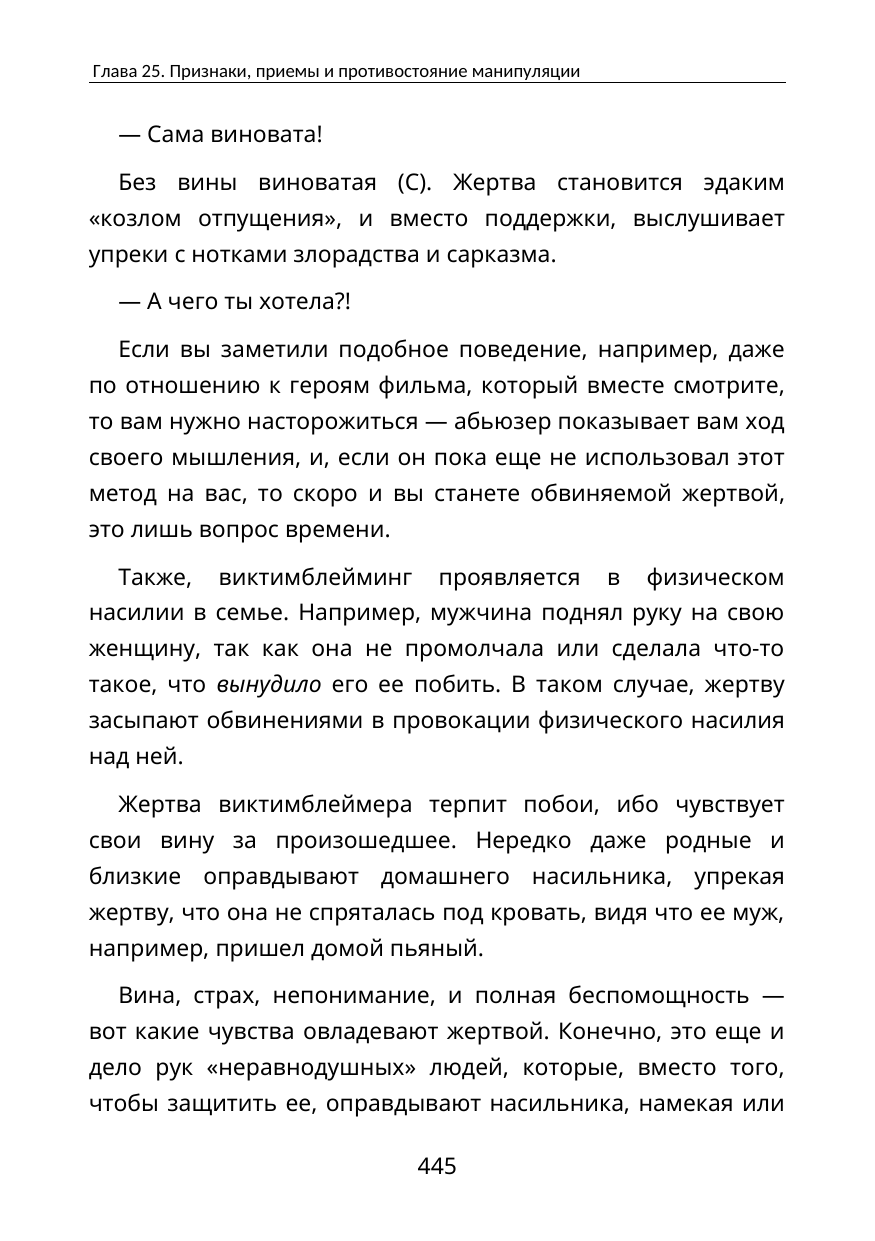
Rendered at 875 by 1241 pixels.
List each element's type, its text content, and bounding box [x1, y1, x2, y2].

text — А чего ты хотела?! [88, 285, 786, 317]
text Если вы заметили подобное поведение, например, даже по отношению к героям фильма, который вместе смотрите, то вам нужно насторожиться — абьюзер показывает вам ход своего мышления, и, если он пока еще не использовал этот метод на вас, то скоро и вы станете обвиняемой жертвой, это лишь вопрос времени. [88, 333, 786, 544]
text Жертва виктимблеймера терпит побои, ибо чувствует свои вину за произошедшее. Нередко даже родные и близкие оправдывают домашнего насильника, упрекая жертву, что она не спряталась под кровать, видя что ее муж, например, пришел домой пьяный. [88, 788, 786, 963]
text Вина, страх, непонимание, и полная беспомощность — вот какие чувства овладевают жертвой. Конечно, это еще и дело рук «неравнодушных» людей, которые, вместо того, чтобы защитить ее, оправдывают насильника, намекая или [88, 979, 786, 1118]
text — Сама виновата! [88, 118, 786, 149]
text Также, виктимблейминг проявляется в физическом насилии в семье. Например, мужчина поднял руку на свою женщину, так как она не промолчала или сделала что-то такое, что вынудило его ее побить. В таком случае, жертву засыпают обвинениями в провокации физического насилия над ней. [88, 560, 786, 771]
text Без вины виноватая (С). Жертва становится эдаким «козлом отпущения», и вместо поддержки, выслушивает упреки с нотками злорадства и сарказма. [88, 166, 786, 269]
